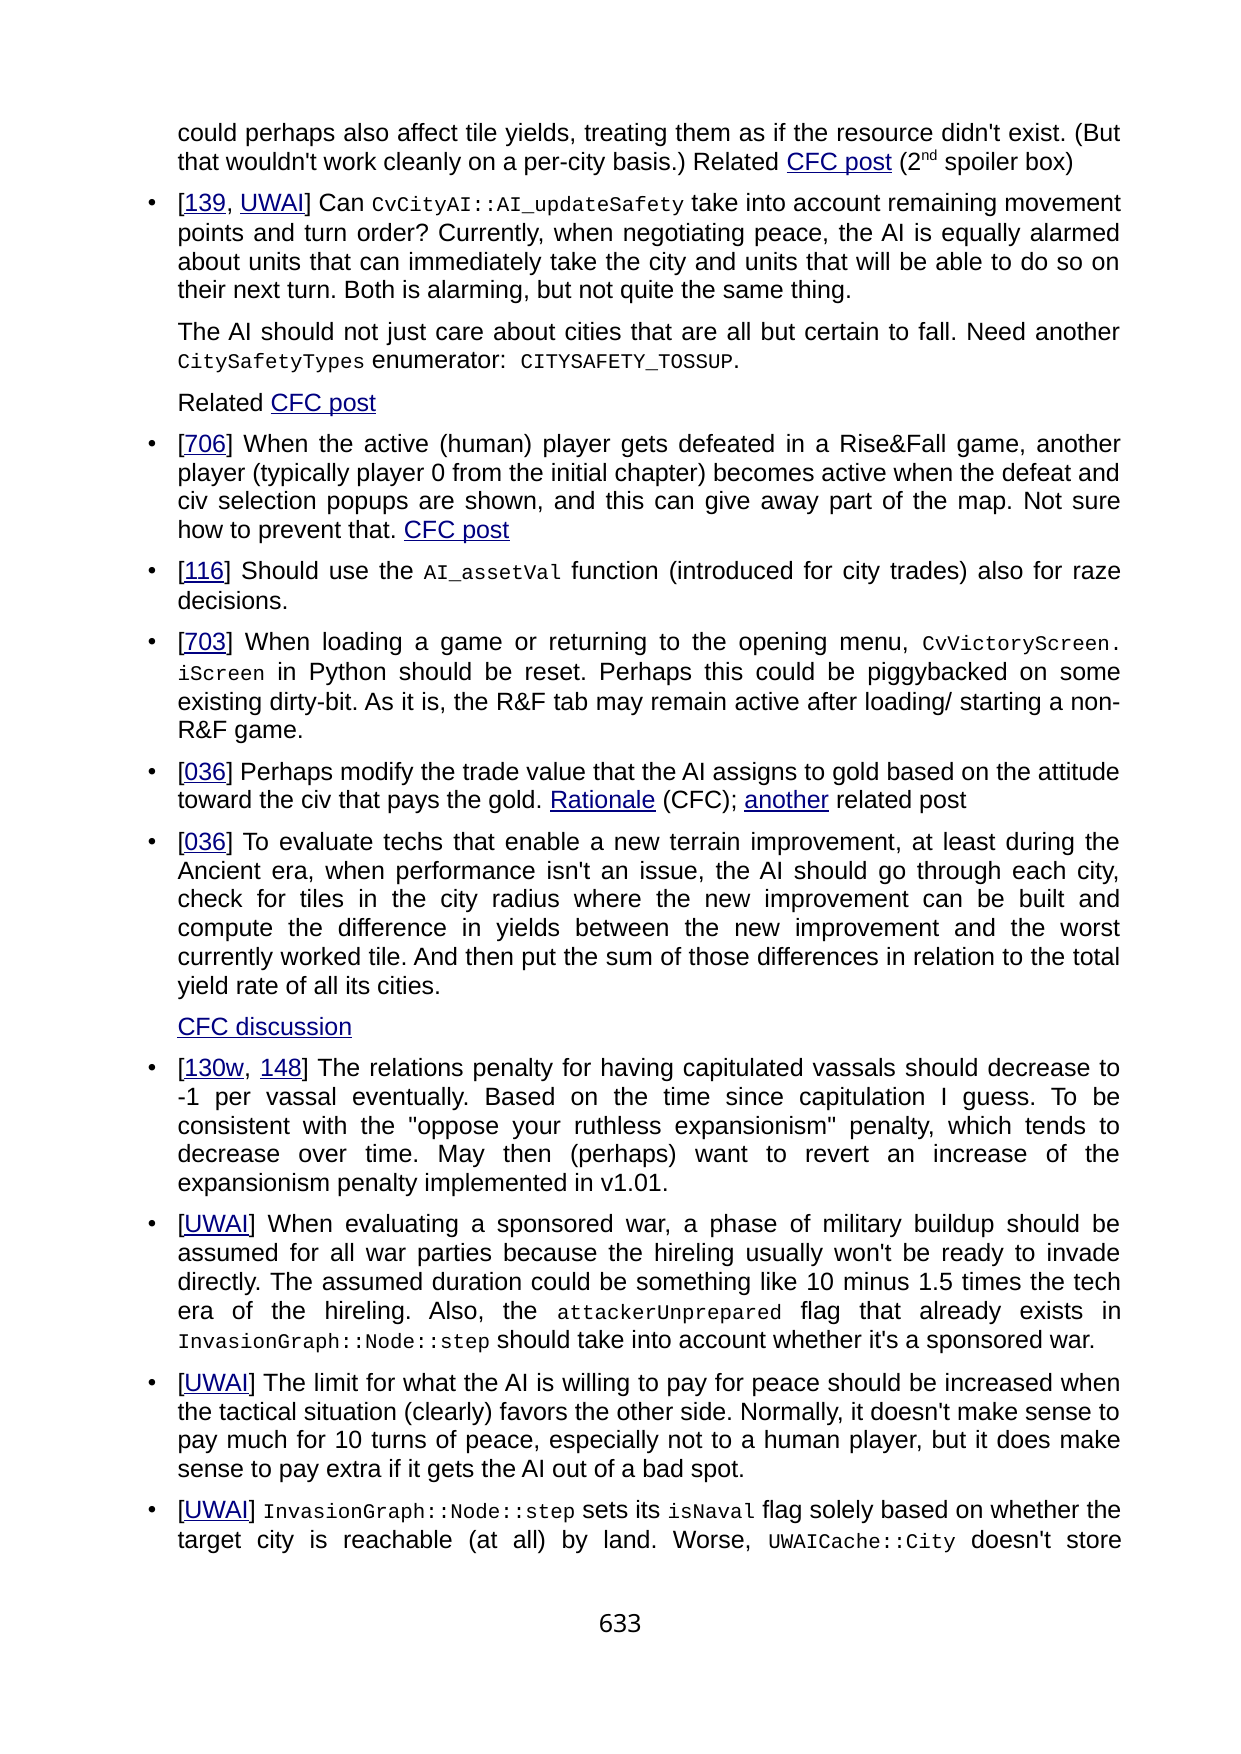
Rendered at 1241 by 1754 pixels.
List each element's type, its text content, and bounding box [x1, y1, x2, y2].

list [139, UWAI] Can CvCityAI::AI_updateSafety take into account remaining movement points and turn order? Currently, when negotiating peace, the AI is equally alarmed about units that can immediately take the city and units that will be able to do so on their next turn. Both is alarming, but not quite the same thing. [148, 188, 1122, 304]
list [UWAI] When evaluating a sponsored war, a phase of military buildup should be assumed for all war parties because the hireling usually won't be ready to invade directly. The assumed duration could be something like 10 minus 1.5 times the tech era of the hireling. Also, the attackerUnprepared flag that already exists in InvasionGraph::Node::step should take into account whether it's a sponsored war. [148, 1209, 1122, 1355]
list [116] Should use the AI_assetVal function (introduced for city trades) also for raze decisions. [148, 556, 1122, 615]
list The AI should not just care about cities that are all but certain to fall. Need another CitySafetyTypes enumerator: CITYSAFETY_TOSSUP. [148, 317, 1122, 375]
list [130w, 148] The relations penalty for having capitulated vassals should decrease to ‑1 per vassal eventually. Based on the time since capitulation I guess. To be consistent with the "oppose your ruthless expansionism" penalty, which tends to decrease over time. May then (perhaps) want to revert an increase of the expansionism penalty implemented in v1.01. [148, 1053, 1122, 1197]
list [UWAI] The limit for what the AI is willing to pay for peace should be increased when the tactical situation (clearly) favors the other side. Normally, it doesn't make sense to pay much for 10 turns of peace, especially not to a human player, but it does make sense to pay extra if it gets the AI out of a bad spot. [148, 1368, 1122, 1483]
list [036] To evaluate techs that enable a new terrain improvement, at least during the Ancient era, when performance isn't an issue, the AI should go through each city, check for tiles in the city radius where the new improvement can be built and compute the difference in yields between the new improvement and the worst currently worked tile. And then put the sum of those differences in relation to the total yield rate of all its cities. [148, 827, 1122, 999]
list Related CFC post [148, 387, 1122, 416]
list [706] When the active (human) player gets defeated in a Rise&Fall game, another player (typically player 0 from the initial chapter) becomes active when the defeat and civ selection popups are shown, and this can give away part of the map. Not sure how to prevent that. CFC post [148, 429, 1122, 544]
list CFC discussion [148, 1012, 1122, 1041]
list [703] When loading a game or returning to the opening menu, CvVictoryScreen. iScreen in Python should be reset. Perhaps this could be piggybacked on some existing dirty-bit. As it is, the R&F tab may remain active after loading/ starting a non-R&F game. [148, 627, 1122, 744]
list could perhaps also affect tile yields, treating them as if the resource didn't exist. (But that wouldn't work cleanly on a per-city basis.) Related CFC post (2nd spoiler box) [148, 118, 1122, 176]
list [036] Perhaps modify the trade value that the AI assigns to gold based on the attitude toward the civ that pays the gold. Rationale (CFC); another related post [148, 757, 1122, 814]
list [UWAI] InvasionGraph::Node::step sets its isNaval flag solely based on whether the target city is reachable (at all) by land. Worse, UWAICache::City doesn't store [148, 1495, 1122, 1555]
